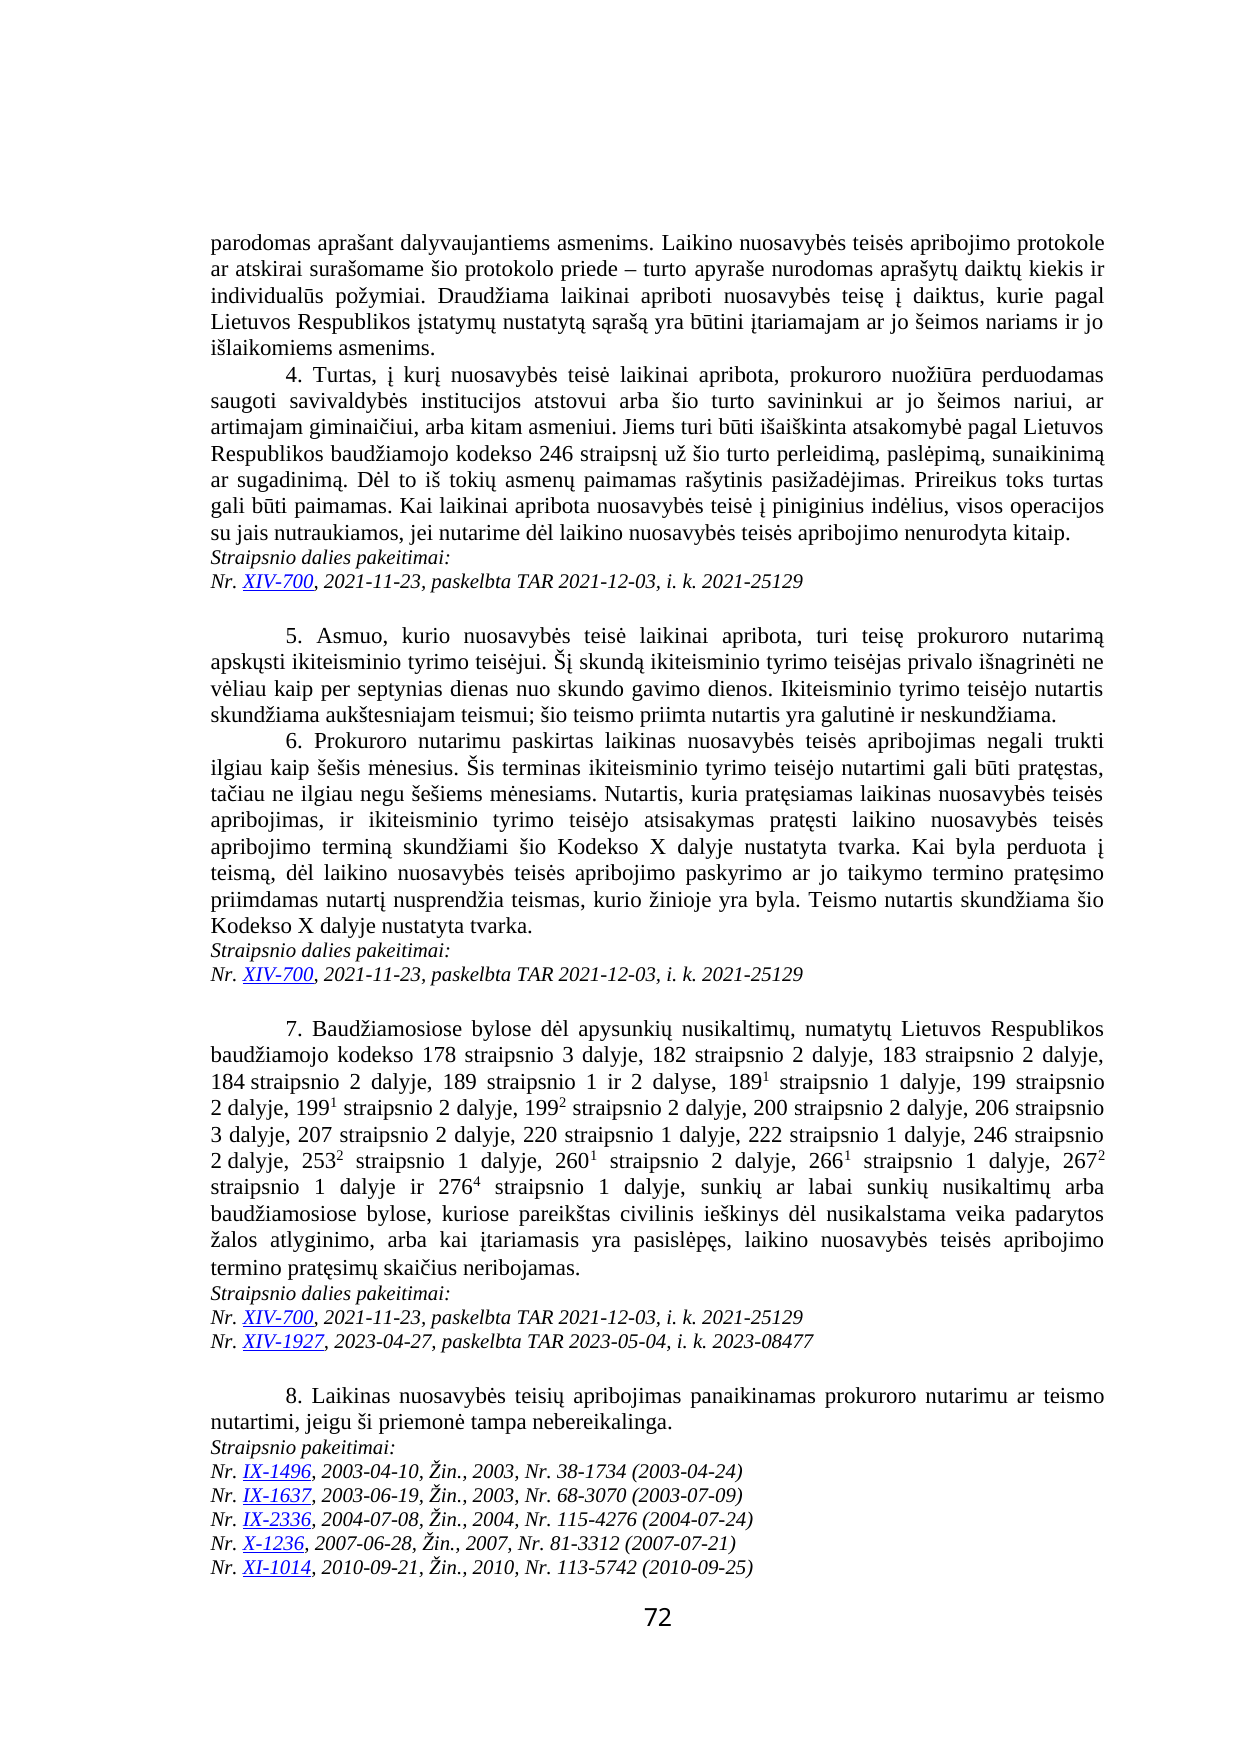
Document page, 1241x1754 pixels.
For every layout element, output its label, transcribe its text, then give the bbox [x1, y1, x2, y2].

text Nr. XI-1014, 2010-09-21, Žin., 2010, Nr. 113-5742 (2010-09-25) [210, 1555, 1105, 1579]
text Nr. IX-2336, 2004-07-08, Žin., 2004, Nr. 115-4276 (2004-07-24) [210, 1507, 1105, 1531]
text Straipsnio dalies pakeitimai: [210, 938, 1105, 962]
text Straipsnio dalies pakeitimai: [210, 545, 1105, 569]
text 6. Prokuroro nutarimu paskirtas laikinas nuosavybės teisės apribojimas negali trukti ilgiau kaip šešis mėnesius. Šis terminas ikiteisminio tyrimo teisėjo nutartimi gali būti pratęstas, tačiau ne ilgiau negu šešiems mėnesiams. Nutartis, kuria pratęsiamas laikinas nuosavybės teisės apribojimas, ir ikiteisminio tyrimo teisėjo atsisakymas pratęsti laikino nuosavybės teisės apribojimo terminą skundžiami šio Kodekso X dalyje nustatyta tvarka. Kai byla perduota į teismą, dėl laikino nuosavybės teisės apribojimo paskyrimo ar jo taikymo termino pratęsimo priimdamas nutartį nusprendžia teismas, kurio žinioje yra byla. Teismo nutartis skundžiama šio Kodekso X dalyje nustatyta tvarka. [210, 727, 1105, 938]
text Nr. XIV-700, 2021-11-23, paskelbta TAR 2021-12-03, i. k. 2021-25129 [210, 1305, 1105, 1329]
text 5. Asmuo, kurio nuosavybės teisė laikinai apribota, turi teisę prokuroro nutarimą apskųsti ikiteisminio tyrimo teisėjui. Šį skundą ikiteisminio tyrimo teisėjas privalo išnagrinėti ne vėliau kaip per septynias dienas nuo skundo gavimo dienos. Ikiteisminio tyrimo teisėjo nutartis skundžiama aukštesniajam teismui; šio teismo priimta nutartis yra galutinė ir neskundžiama. [210, 622, 1105, 727]
text parodomas aprašant dalyvaujantiems asmenims. Laikino nuosavybės teisės apribojimo protokole ar atskirai surašomame šio protokolo priede – turto apyraše nurodomas aprašytų daiktų kiekis ir individualūs požymiai. Draudžiama laikinai apriboti nuosavybės teisę į daiktus, kurie pagal Lietuvos Respublikos įstatymų nustatytą sąrašą yra būtini įtariamajam ar jo šeimos nariams ir jo išlaikomiems asmenims. [210, 229, 1105, 361]
text 8. Laikinas nuosavybės teisių apribojimas panaikinamas prokuroro nutarimu ar teismo nutartimi, jeigu ši priemonė tampa nebereikalinga. [210, 1382, 1105, 1435]
text Nr. X-1236, 2007-06-28, Žin., 2007, Nr. 81-3312 (2007-07-21) [210, 1531, 1105, 1555]
text Nr. IX-1496, 2003-04-10, Žin., 2003, Nr. 38-1734 (2003-04-24) [210, 1459, 1105, 1483]
text 7. Baudžiamosiose bylose dėl apysunkių nusikaltimų, numatytų Lietuvos Respublikos baudžiamojo kodekso 178 straipsnio 3 dalyje, 182 straipsnio 2 dalyje, 183 straipsnio 2 dalyje, 184 straipsnio 2 dalyje, 189 straipsnio 1 ir 2 dalyse, 1891 straipsnio 1 dalyje, 199 straipsnio 2 dalyje, 1991 straipsnio 2 dalyje, 1992 straipsnio 2 dalyje, 200 straipsnio 2 dalyje, 206 straipsnio 3 dalyje, 207 straipsnio 2 dalyje, 220 straipsnio 1 dalyje, 222 straipsnio 1 dalyje, 246 straipsnio 2 dalyje, 2532 straipsnio 1 dalyje, 2601 straipsnio 2 dalyje, 2661 straipsnio 1 dalyje, 2672 straipsnio 1 dalyje ir 2764 straipsnio 1 dalyje, sunkių ar labai sunkių nusikaltimų arba baudžiamosiose bylose, kuriose pareikštas civilinis ieškinys dėl nusikalstama veika padarytos žalos atlyginimo, arba kai įtariamasis yra pasislėpęs, laikino nuosavybės teisės apribojimo termino pratęsimų skaičius neribojamas. [210, 1015, 1105, 1281]
text Nr. XIV-1927, 2023-04-27, paskelbta TAR 2023-05-04, i. k. 2023-08477 [210, 1329, 1105, 1353]
text Nr. XIV-700, 2021-11-23, paskelbta TAR 2021-12-03, i. k. 2021-25129 [210, 962, 1105, 986]
text Nr. IX-1637, 2003-06-19, Žin., 2003, Nr. 68-3070 (2003-07-09) [210, 1483, 1105, 1507]
text Straipsnio dalies pakeitimai: [210, 1281, 1105, 1305]
text Nr. XIV-700, 2021-11-23, paskelbta TAR 2021-12-03, i. k. 2021-25129 [210, 569, 1105, 593]
text 4. Turtas, į kurį nuosavybės teisė laikinai apribota, prokuroro nuožiūra perduodamas saugoti savivaldybės institucijos atstovui arba šio turto savininkui ar jo šeimos nariui, ar artimajam giminaičiui, arba kitam asmeniui. Jiems turi būti išaiškinta atsakomybė pagal Lietuvos Respublikos baudžiamojo kodekso 246 straipsnį už šio turto perleidimą, paslėpimą, sunaikinimą ar sugadinimą. Dėl to iš tokių asmenų paimamas rašytinis pasižadėjimas. Prireikus toks turtas gali būti paimamas. Kai laikinai apribota nuosavybės teisė į piniginius indėlius, visos operacijos su jais nutraukiamos, jei nutarime dėl laikino nuosavybės teisės apribojimo nenurodyta kitaip. [210, 361, 1105, 545]
text Straipsnio pakeitimai: [210, 1435, 1105, 1459]
